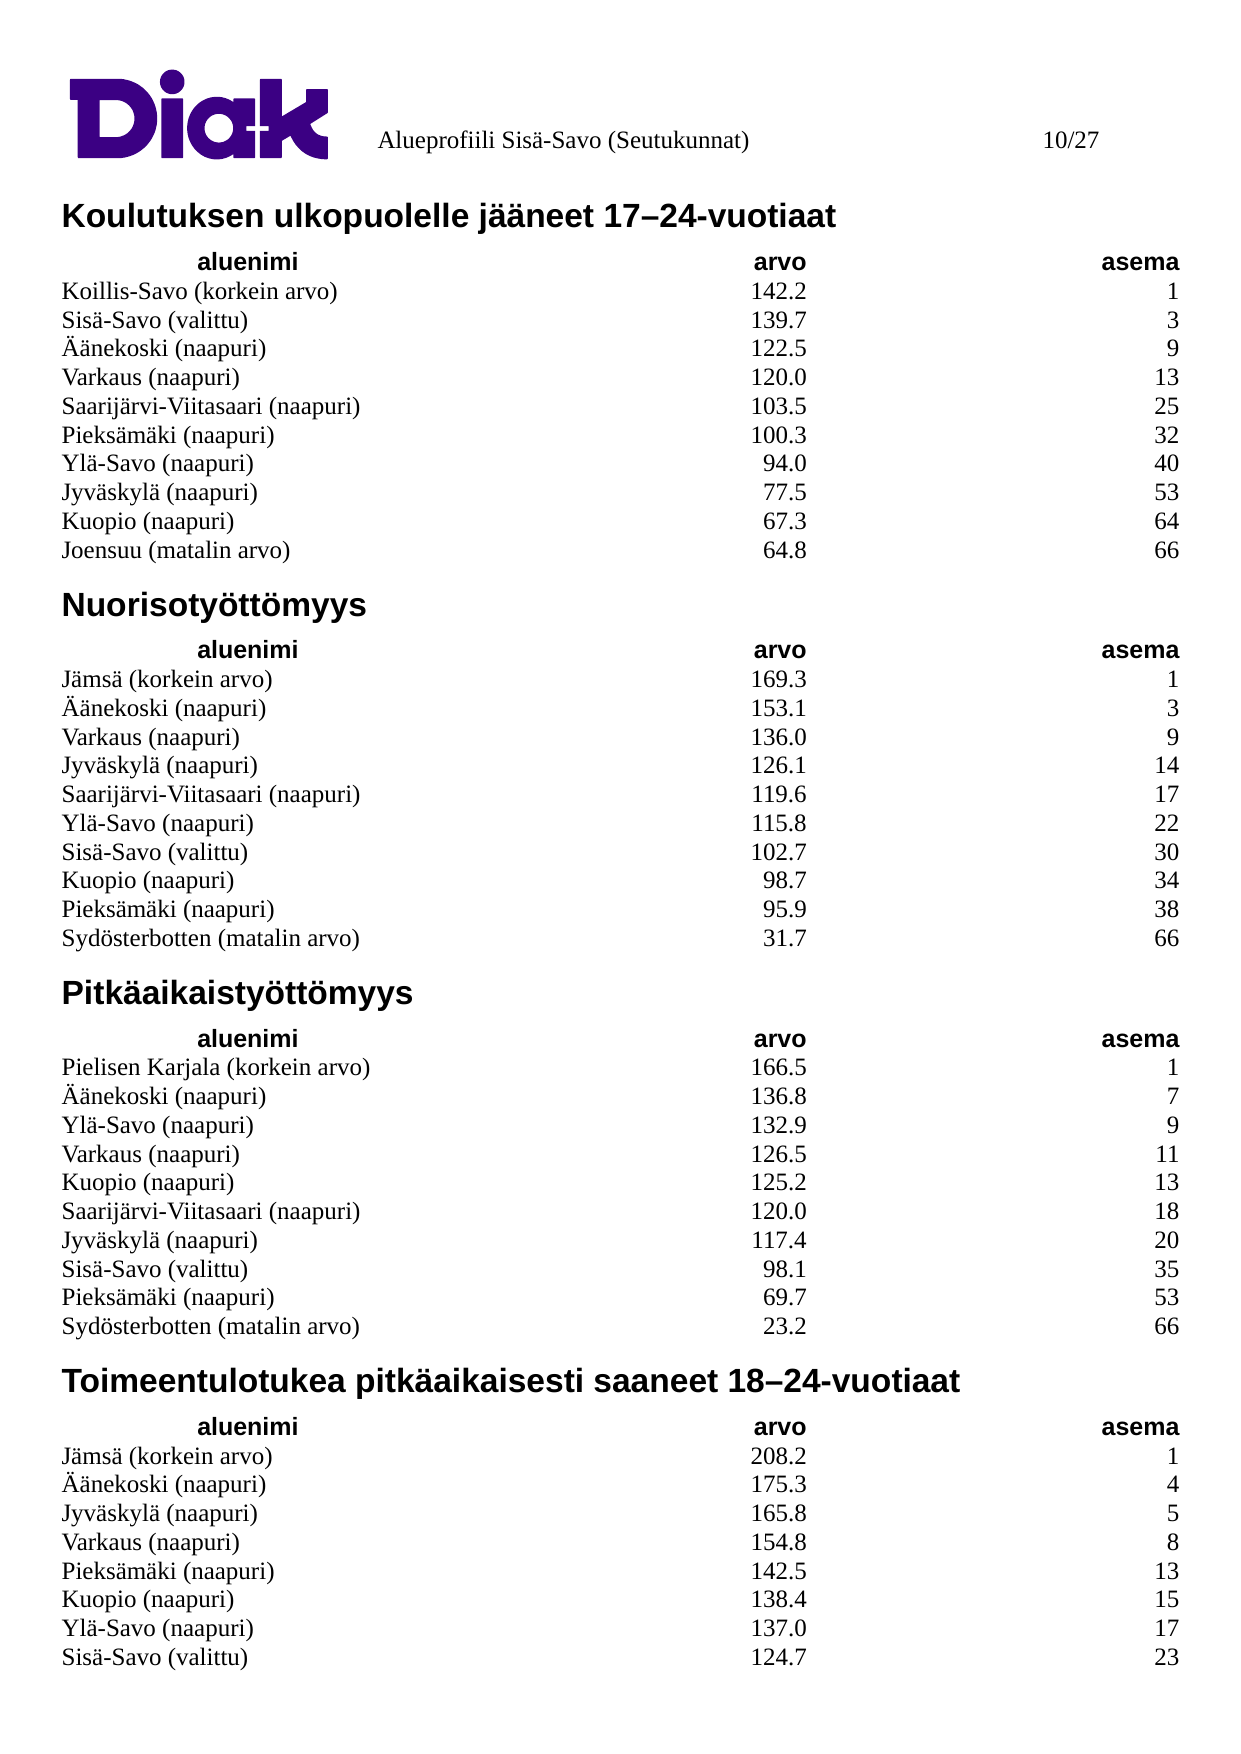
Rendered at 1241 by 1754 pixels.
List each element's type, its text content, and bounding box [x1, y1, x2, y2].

table_cell 30 [806, 837, 1179, 866]
table_cell 69.7 [434, 1283, 806, 1311]
table_cell 15 [806, 1585, 1179, 1613]
table_header aluenimi [61, 247, 434, 276]
table_cell Ylä-Savo (naapuri) [61, 449, 434, 477]
table_cell 38 [806, 894, 1179, 923]
table_cell 154.8 [434, 1527, 806, 1556]
table_cell 98.7 [434, 866, 806, 894]
table_cell 126.1 [434, 751, 806, 779]
table_cell 34 [806, 866, 1179, 894]
table_header asema [806, 1024, 1179, 1052]
table_cell Sisä-Savo (valittu) [61, 305, 434, 333]
table_cell 17 [806, 1613, 1179, 1642]
table_cell Jyväskylä (naapuri) [61, 1225, 434, 1254]
table_cell Äänekoski (naapuri) [61, 334, 434, 362]
table_cell Sydösterbotten (matalin arvo) [61, 923, 434, 952]
table_cell Kuopio (naapuri) [61, 1168, 434, 1196]
table_cell 14 [806, 751, 1179, 779]
table_cell Saarijärvi-Viitasaari (naapuri) [61, 1196, 434, 1225]
table_cell Joensuu (matalin arvo) [61, 535, 434, 563]
table_cell 53 [806, 477, 1179, 506]
table_cell Jämsä (korkein arvo) [61, 664, 434, 693]
table_cell Varkaus (naapuri) [61, 722, 434, 751]
table_cell 124.7 [434, 1642, 806, 1671]
table_cell 120.0 [434, 1196, 806, 1225]
table_cell 8 [806, 1527, 1179, 1556]
table_cell 13 [806, 362, 1179, 391]
table_cell 64.8 [434, 535, 806, 563]
table_cell 18 [806, 1196, 1179, 1225]
table_cell Jyväskylä (naapuri) [61, 1498, 434, 1527]
table_cell Sisä-Savo (valittu) [61, 1254, 434, 1282]
table_cell 66 [806, 923, 1179, 952]
table_cell Ylä-Savo (naapuri) [61, 1110, 434, 1139]
subtitle Nuorisotyöttömyys [61, 584, 1179, 623]
table_cell Kuopio (naapuri) [61, 866, 434, 894]
table_cell 115.8 [434, 808, 806, 837]
table_cell 1 [806, 1441, 1179, 1469]
table_cell 1 [806, 664, 1179, 693]
table_cell 64 [806, 506, 1179, 535]
table_cell 142.2 [434, 276, 806, 305]
table_cell 98.1 [434, 1254, 806, 1282]
table_cell Ylä-Savo (naapuri) [61, 808, 434, 837]
table_header asema [806, 247, 1179, 276]
table_cell 94.0 [434, 449, 806, 477]
table_cell 35 [806, 1254, 1179, 1282]
subtitle Koulutuksen ulkopuolelle jääneet 17–24-vuotiaat [61, 196, 1179, 235]
table_cell 3 [806, 693, 1179, 722]
table_cell 11 [806, 1139, 1179, 1167]
table_cell 66 [806, 1311, 1179, 1340]
table_cell 138.4 [434, 1585, 806, 1613]
table_cell 120.0 [434, 362, 806, 391]
table_cell Kuopio (naapuri) [61, 506, 434, 535]
table_cell 122.5 [434, 334, 806, 362]
table_cell Jyväskylä (naapuri) [61, 751, 434, 779]
table_cell Jämsä (korkein arvo) [61, 1441, 434, 1469]
table_header asema [806, 636, 1179, 664]
table_header arvo [434, 636, 806, 664]
table_cell Äänekoski (naapuri) [61, 693, 434, 722]
table_cell 175.3 [434, 1470, 806, 1498]
table_cell 40 [806, 449, 1179, 477]
table_cell Kuopio (naapuri) [61, 1585, 434, 1613]
table_cell 126.5 [434, 1139, 806, 1167]
table_cell Pieksämäki (naapuri) [61, 420, 434, 448]
table_cell 67.3 [434, 506, 806, 535]
table_header aluenimi [61, 636, 434, 664]
table_cell Koillis-Savo (korkein arvo) [61, 276, 434, 305]
table_cell 5 [806, 1498, 1179, 1527]
table_cell 169.3 [434, 664, 806, 693]
table_cell Saarijärvi-Viitasaari (naapuri) [61, 391, 434, 420]
table_cell 132.9 [434, 1110, 806, 1139]
table_cell 166.5 [434, 1053, 806, 1081]
table_cell 77.5 [434, 477, 806, 506]
table_cell 100.3 [434, 420, 806, 448]
table_header aluenimi [61, 1412, 434, 1441]
table_cell Sisä-Savo (valittu) [61, 837, 434, 866]
table_cell Äänekoski (naapuri) [61, 1470, 434, 1498]
table_cell 20 [806, 1225, 1179, 1254]
table_cell Varkaus (naapuri) [61, 362, 434, 391]
table_header asema [806, 1412, 1179, 1441]
table_cell 13 [806, 1168, 1179, 1196]
table_cell 102.7 [434, 837, 806, 866]
table_cell 1 [806, 1053, 1179, 1081]
table_cell 32 [806, 420, 1179, 448]
table_cell Sisä-Savo (valittu) [61, 1642, 434, 1671]
table_cell 165.8 [434, 1498, 806, 1527]
table_cell 103.5 [434, 391, 806, 420]
table_header arvo [434, 1412, 806, 1441]
table_cell 3 [806, 305, 1179, 333]
table_cell 25 [806, 391, 1179, 420]
table_cell 9 [806, 1110, 1179, 1139]
subtitle Pitkäaikaistyöttömyys [61, 973, 1179, 1011]
table_cell 31.7 [434, 923, 806, 952]
table_cell 95.9 [434, 894, 806, 923]
table_cell Pielisen Karjala (korkein arvo) [61, 1053, 434, 1081]
table_cell 9 [806, 334, 1179, 362]
table_header arvo [434, 1024, 806, 1052]
table_cell 136.0 [434, 722, 806, 751]
table_cell 1 [806, 276, 1179, 305]
table_header aluenimi [61, 1024, 434, 1052]
table_cell Pieksämäki (naapuri) [61, 1556, 434, 1584]
table_cell 4 [806, 1470, 1179, 1498]
table_cell Saarijärvi-Viitasaari (naapuri) [61, 779, 434, 808]
table_cell 22 [806, 808, 1179, 837]
table_cell 17 [806, 779, 1179, 808]
table_cell 153.1 [434, 693, 806, 722]
table_cell 208.2 [434, 1441, 806, 1469]
table_cell 13 [806, 1556, 1179, 1584]
table_cell 66 [806, 535, 1179, 563]
table_header arvo [434, 247, 806, 276]
table_cell 137.0 [434, 1613, 806, 1642]
table_cell 136.8 [434, 1081, 806, 1110]
table_cell Jyväskylä (naapuri) [61, 477, 434, 506]
table_cell 142.5 [434, 1556, 806, 1584]
table_cell 7 [806, 1081, 1179, 1110]
table_cell Pieksämäki (naapuri) [61, 1283, 434, 1311]
table_cell 23.2 [434, 1311, 806, 1340]
table_cell 125.2 [434, 1168, 806, 1196]
table_cell 139.7 [434, 305, 806, 333]
table_cell Varkaus (naapuri) [61, 1527, 434, 1556]
table_cell Varkaus (naapuri) [61, 1139, 434, 1167]
table_cell Äänekoski (naapuri) [61, 1081, 434, 1110]
table_cell 23 [806, 1642, 1179, 1671]
table_cell Sydösterbotten (matalin arvo) [61, 1311, 434, 1340]
table_cell 117.4 [434, 1225, 806, 1254]
table_cell Ylä-Savo (naapuri) [61, 1613, 434, 1642]
table_cell Pieksämäki (naapuri) [61, 894, 434, 923]
subtitle Toimeentulotukea pitkäaikaisesti saaneet 18–24-vuotiaat [61, 1361, 1179, 1399]
table_cell 9 [806, 722, 1179, 751]
table_cell 53 [806, 1283, 1179, 1311]
table_cell 119.6 [434, 779, 806, 808]
